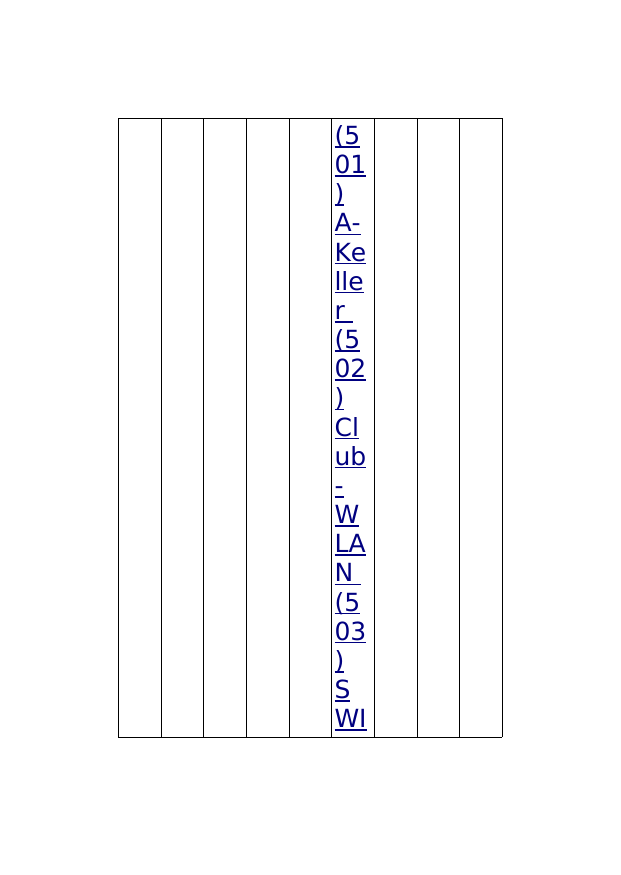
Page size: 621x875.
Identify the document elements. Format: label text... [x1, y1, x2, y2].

table_cell [375, 119, 417, 737]
table_cell [204, 119, 246, 737]
table_cell [460, 119, 502, 737]
table_cell [162, 119, 203, 737]
table_cell [418, 119, 459, 737]
table_cell [290, 119, 331, 737]
table_cell [247, 119, 289, 737]
table_cell (501) A-Keller (502) Club-WLAN (503) SWI [332, 119, 374, 737]
table_cell [119, 119, 161, 737]
